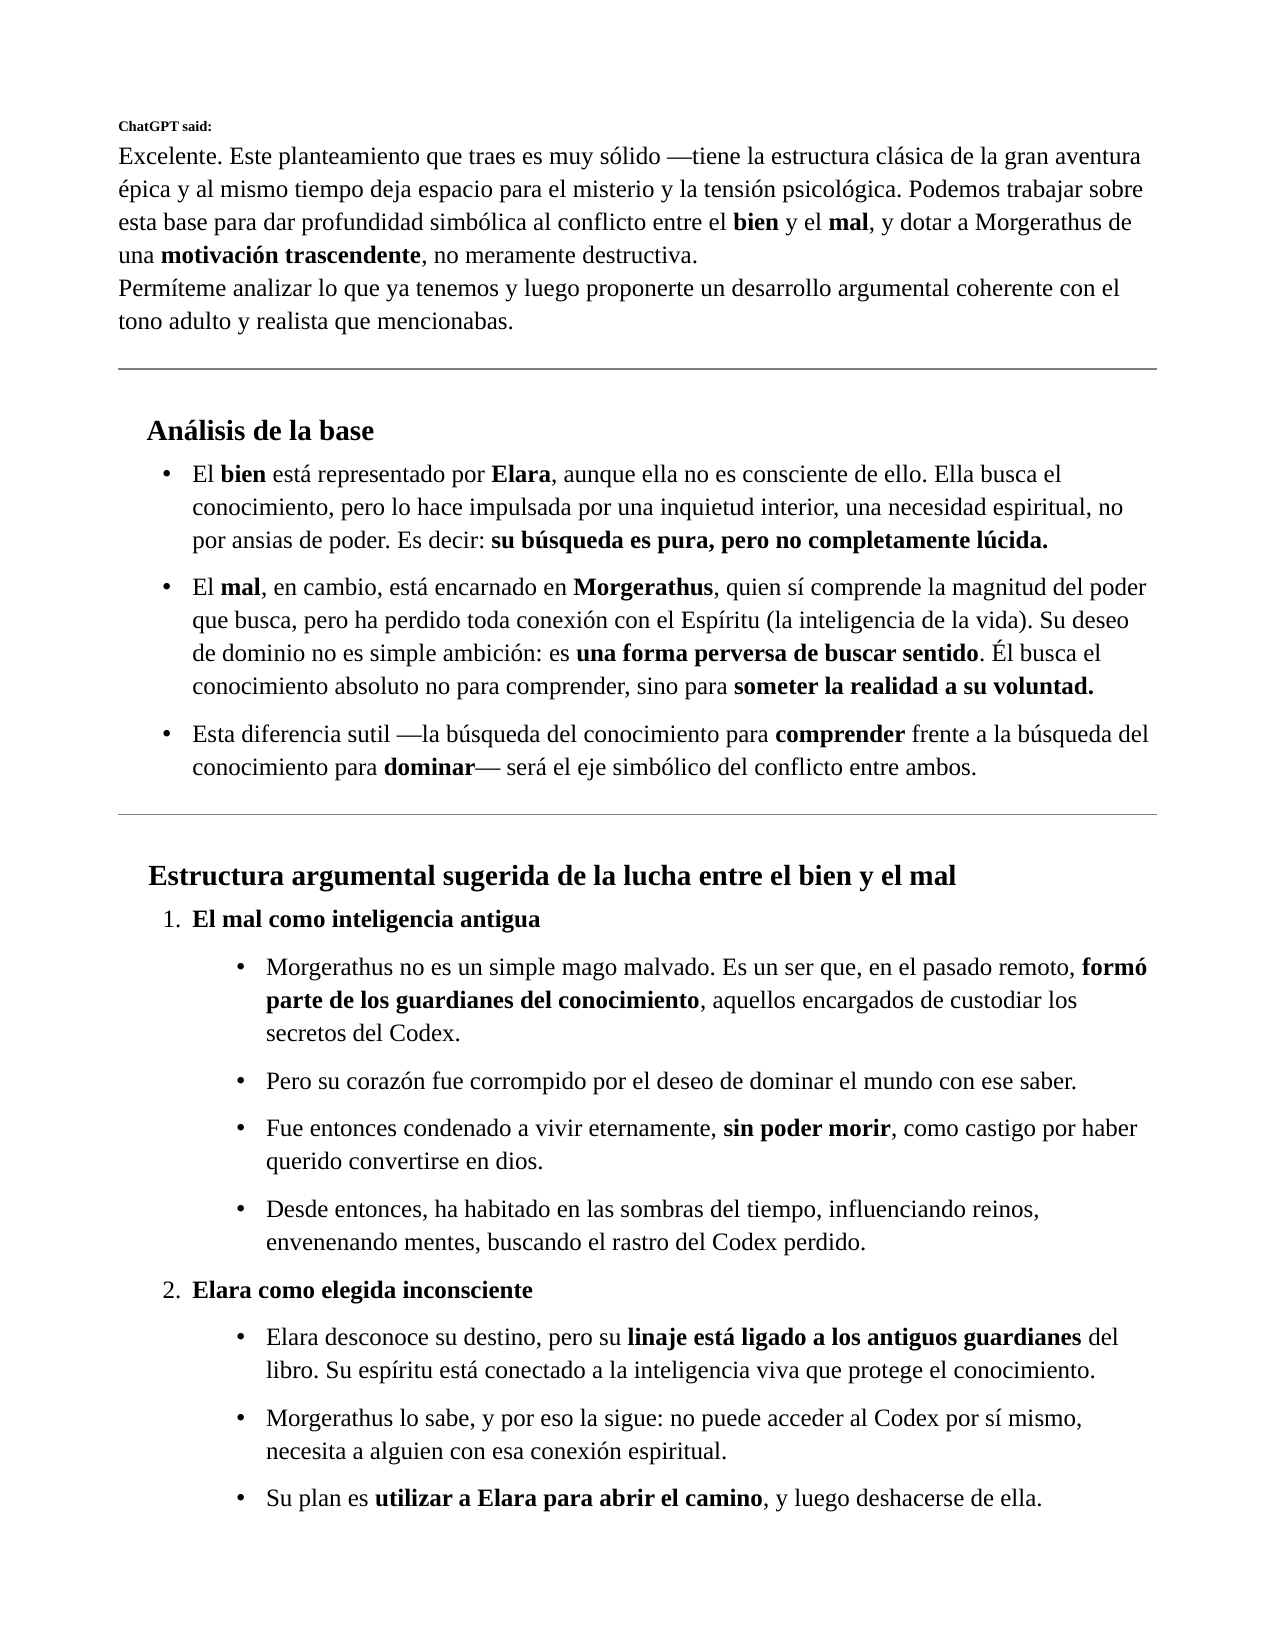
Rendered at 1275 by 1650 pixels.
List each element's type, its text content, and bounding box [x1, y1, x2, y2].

list El mal como inteligencia antigua [162, 904, 1157, 933]
list Fue entonces condenado a vivir eternamente, sin poder morir, como castigo por haber querido convertirse en dios. [236, 1113, 1157, 1175]
subtitle 🔹 Estructura argumental sugerida de la lucha entre el bien y el mal [118, 858, 1157, 892]
list Esta diferencia sutil —la búsqueda del conocimiento para comprender frente a la búsqueda del conocimiento para dominar— será el eje simbólico del conflicto entre ambos. [162, 719, 1157, 781]
list Morgerathus no es un simple mago malvado. Es un ser que, en el pasado remoto, formó parte de los guardianes del conocimiento, aquellos encargados de custodiar los secretos del Codex. [236, 952, 1157, 1047]
subtitle 🔹 Análisis de la base [118, 413, 1157, 446]
subtitle ChatGPT said: [118, 118, 1157, 135]
list El bien está representado por Elara, aunque ella no es consciente de ello. Ella busca el conocimiento, pero lo hace impulsada por una inquietud interior, una necesidad espiritual, no por ansias de poder. Es decir: su búsqueda es pura, pero no completamente lúcida. [162, 459, 1157, 553]
list El mal, en cambio, está encarnado en Morgerathus, quien sí comprende la magnitud del poder que busca, pero ha perdido toda conexión con el Espíritu (la inteligencia de la vida). Su deseo de dominio no es simple ambición: es una forma perversa de buscar sentido. Él busca el conocimiento absoluto no para comprender, sino para someter la realidad a su voluntad. [162, 572, 1157, 700]
list Morgerathus lo sabe, y por eso la sigue: no puede acceder al Codex por sí mismo, necesita a alguien con esa conexión espiritual. [236, 1403, 1157, 1465]
list Elara como elegida inconsciente [162, 1275, 1157, 1303]
list Su plan es utilizar a Elara para abrir el camino, y luego deshacerse de ella. [236, 1483, 1157, 1512]
list Pero su corazón fue corrompido por el deseo de dominar el mundo con ese saber. [236, 1066, 1157, 1094]
list Desde entonces, ha habitado en las sombras del tiempo, influenciando reinos, envenenando mentes, buscando el rastro del Codex perdido. [236, 1194, 1157, 1256]
list Elara desconoce su destino, pero su linaje está ligado a los antiguos guardianes del libro. Su espíritu está conectado a la inteligencia viva que protege el conocimiento. [236, 1322, 1157, 1384]
text Excelente. Este planteamiento que traes es muy sólido —tiene la estructura clásica de la gran aventura épica y al mismo tiempo deja espacio para el misterio y la tensión psicológica. Podemos trabajar sobre esta base para dar profundidad simbólica al conflicto entre el bien y el mal, y dotar a Morgerathus de una motivación trascendente, no meramente destructiva. Permíteme analizar lo que ya tenemos y luego proponerte un desarrollo argumental coherente con el tono adulto y realista que mencionabas. [118, 141, 1157, 335]
